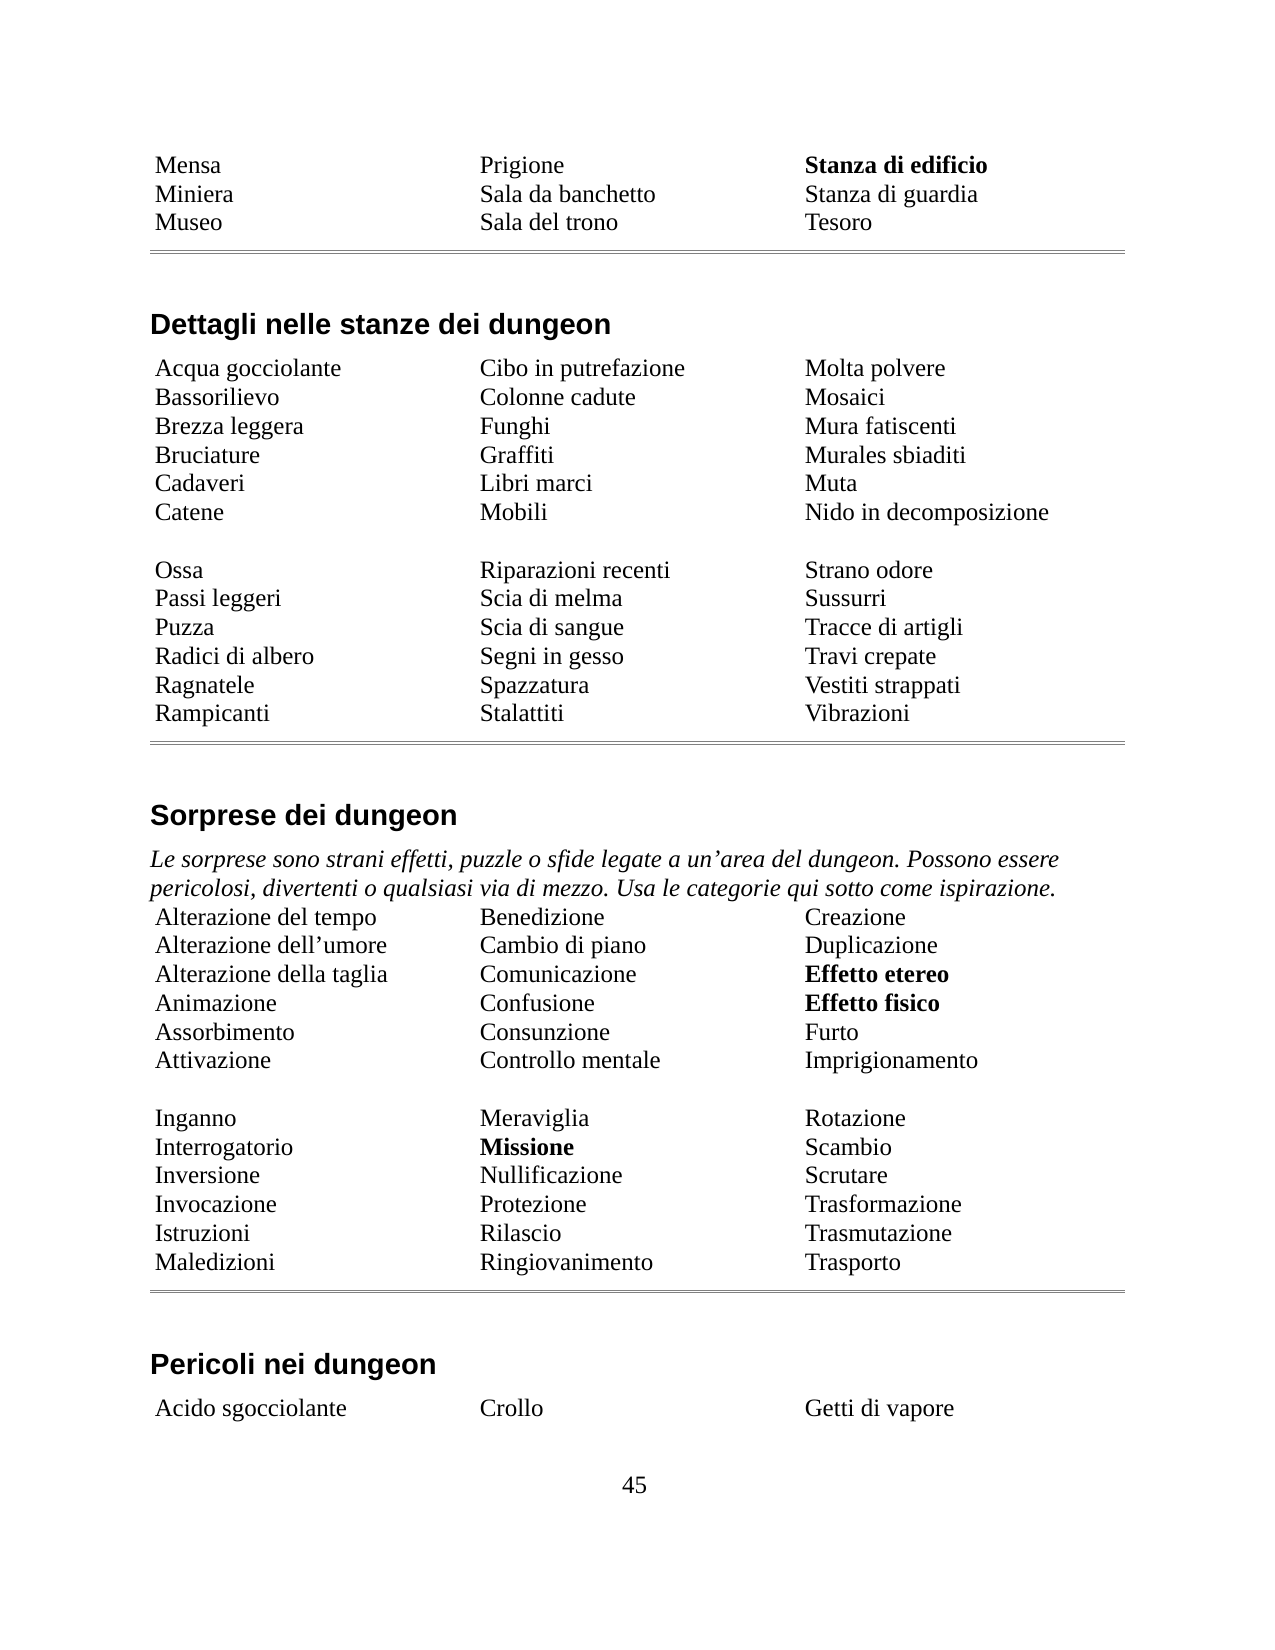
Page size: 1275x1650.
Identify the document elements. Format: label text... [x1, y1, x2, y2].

table_header Acqua gocciolante [150, 354, 475, 382]
table_cell Sala del trono [475, 208, 800, 236]
table_cell Invocazione [150, 1189, 475, 1218]
table_cell [475, 1074, 800, 1103]
table_cell Ringiovanimento [475, 1247, 800, 1276]
table_cell [150, 1074, 475, 1103]
table_cell Stanza di edificio [800, 150, 1125, 179]
subtitle Dettagli nelle stanze dei dungeon [150, 307, 1125, 341]
table_cell Spazzatura [475, 670, 800, 698]
table_cell Nullificazione [475, 1161, 800, 1189]
table_cell Alterazione dell’umore [150, 931, 475, 959]
table_cell Travi crepate [800, 641, 1125, 670]
table_cell Stanza di guardia [800, 179, 1125, 207]
table_cell Cambio di piano [475, 931, 800, 959]
table_cell Rilascio [475, 1218, 800, 1247]
table_cell [800, 526, 1125, 555]
table_cell Funghi [475, 411, 800, 440]
table_cell Nido in decomposizione [800, 497, 1125, 526]
table_cell Mura fatiscenti [800, 411, 1125, 440]
table_header Creazione [800, 902, 1125, 931]
table_cell Effetto etereo [800, 959, 1125, 988]
table_cell Rampicanti [150, 699, 475, 727]
table_cell Stalattiti [475, 699, 800, 727]
table_cell Muta [800, 469, 1125, 497]
table_header Benedizione [475, 902, 800, 931]
table_cell Sussurri [800, 584, 1125, 612]
table_cell Scambio [800, 1132, 1125, 1161]
table_cell Puzza [150, 612, 475, 641]
table_cell Tracce di artigli [800, 612, 1125, 641]
table_cell [800, 1074, 1125, 1103]
table_cell Colonne cadute [475, 382, 800, 411]
table_cell Assorbimento [150, 1017, 475, 1046]
table_cell Radici di albero [150, 641, 475, 670]
table_cell Trasmutazione [800, 1218, 1125, 1247]
table_cell Furto [800, 1017, 1125, 1046]
table_cell Missione [475, 1132, 800, 1161]
table_cell Mosaici [800, 382, 1125, 411]
table_cell Riparazioni recenti [475, 555, 800, 583]
table_cell Passi leggeri [150, 584, 475, 612]
table_cell Inganno [150, 1103, 475, 1132]
table_cell Ossa [150, 555, 475, 583]
table_cell Protezione [475, 1189, 800, 1218]
table_cell Scia di melma [475, 584, 800, 612]
table_cell Catene [150, 497, 475, 526]
table_cell Ragnatele [150, 670, 475, 698]
table_cell Istruzioni [150, 1218, 475, 1247]
table_cell Rotazione [800, 1103, 1125, 1132]
table_cell Consunzione [475, 1017, 800, 1046]
table_cell Alterazione della taglia [150, 959, 475, 988]
table_header Crollo [475, 1393, 800, 1422]
table_cell Attivazione [150, 1046, 475, 1074]
table_cell Maledizioni [150, 1247, 475, 1276]
table_cell [150, 526, 475, 555]
table_cell Sala da banchetto [475, 179, 800, 207]
table_cell Segni in gesso [475, 641, 800, 670]
table_cell Cadaveri [150, 469, 475, 497]
subtitle Pericoli nei dungeon [150, 1347, 1125, 1380]
table_cell Inversione [150, 1161, 475, 1189]
table_cell Effetto fisico [800, 988, 1125, 1017]
table_cell Mobili [475, 497, 800, 526]
table_cell Confusione [475, 988, 800, 1017]
table_cell Strano odore [800, 555, 1125, 583]
table_cell Controllo mentale [475, 1046, 800, 1074]
table_cell Trasporto [800, 1247, 1125, 1276]
table_cell Libri marci [475, 469, 800, 497]
table_cell Bassorilievo [150, 382, 475, 411]
table_header Alterazione del tempo [150, 902, 475, 931]
table_header Molta polvere [800, 354, 1125, 382]
table_cell Miniera [150, 179, 475, 207]
text Le sorprese sono strani effetti, puzzle o sfide legate a un’area del dungeon. Possono essere pericolosi, divertenti o qualsiasi via di mezzo. Usa le categorie qui sotto come ispirazione. [150, 844, 1125, 902]
table_cell Comunicazione [475, 959, 800, 988]
table_header Getti di vapore [800, 1393, 1125, 1422]
table_cell [475, 526, 800, 555]
table_header Acido sgocciolante [150, 1393, 475, 1422]
table_cell Vibrazioni [800, 699, 1125, 727]
subtitle Sorprese dei dungeon [150, 798, 1125, 832]
table_cell Interrogatorio [150, 1132, 475, 1161]
table_cell Prigione [475, 150, 800, 179]
table_cell Graffiti [475, 440, 800, 468]
table_cell Brezza leggera [150, 411, 475, 440]
table_cell Vestiti strappati [800, 670, 1125, 698]
table_cell Mensa [150, 150, 475, 179]
table_cell Duplicazione [800, 931, 1125, 959]
table_cell Tesoro [800, 208, 1125, 236]
table_cell Meraviglia [475, 1103, 800, 1132]
table_cell Animazione [150, 988, 475, 1017]
table_cell Murales sbiaditi [800, 440, 1125, 468]
table_cell Trasformazione [800, 1189, 1125, 1218]
table_header Cibo in putrefazione [475, 354, 800, 382]
table_cell Imprigionamento [800, 1046, 1125, 1074]
table_cell Scia di sangue [475, 612, 800, 641]
table_cell Bruciature [150, 440, 475, 468]
table_cell Scrutare [800, 1161, 1125, 1189]
table_cell Museo [150, 208, 475, 236]
